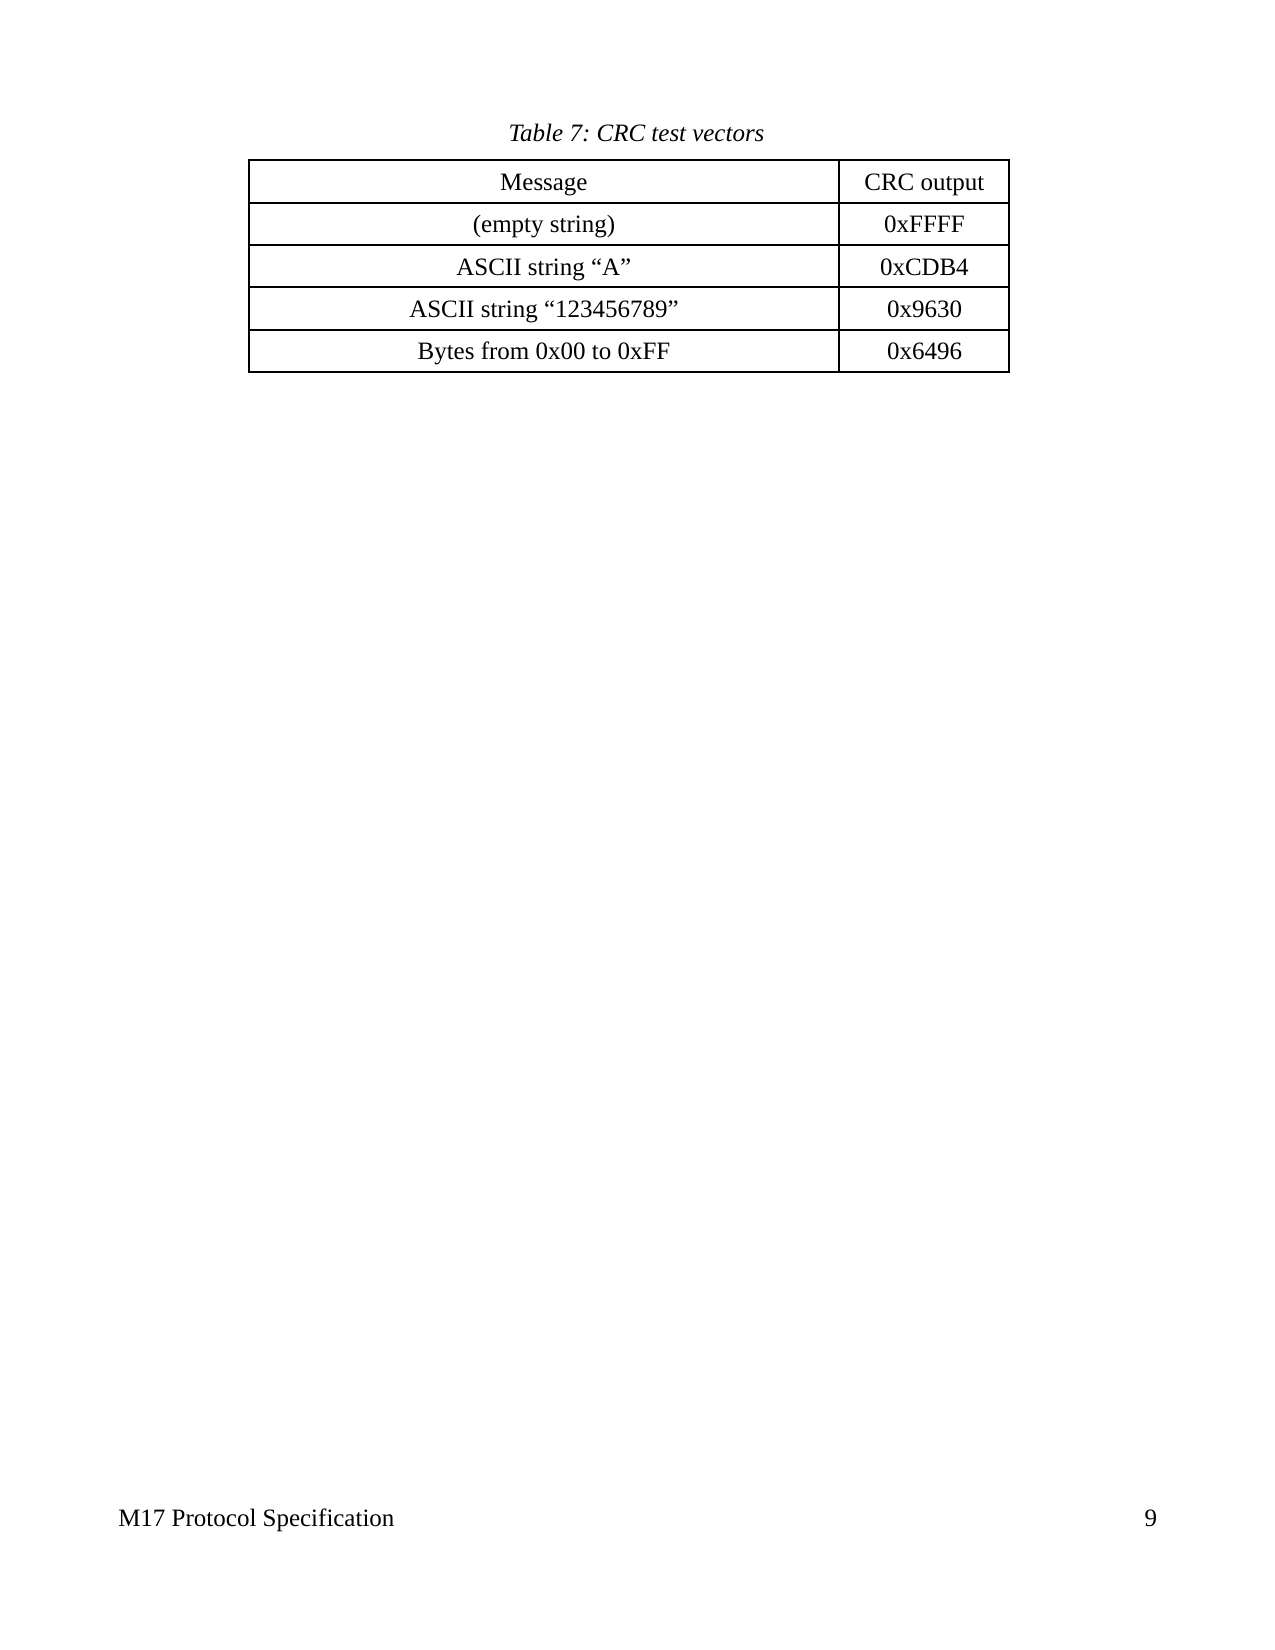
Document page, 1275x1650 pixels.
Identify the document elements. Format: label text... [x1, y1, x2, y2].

table_cell (empty string) [250, 204, 838, 244]
table_cell ASCII string “A” [250, 246, 838, 286]
table_cell 0x6496 [840, 331, 1008, 371]
text Table 7: CRC test vectors [118, 118, 1157, 147]
table_cell Bytes from 0x00 to 0xFF [250, 331, 838, 371]
table_cell 0xFFFF [840, 204, 1008, 244]
table_cell 0xCDB4 [840, 246, 1008, 286]
table_header CRC output [840, 161, 1008, 202]
table_header Message [250, 161, 838, 202]
table_cell ASCII string “123456789” [250, 288, 838, 328]
table_cell 0x9630 [840, 288, 1008, 328]
